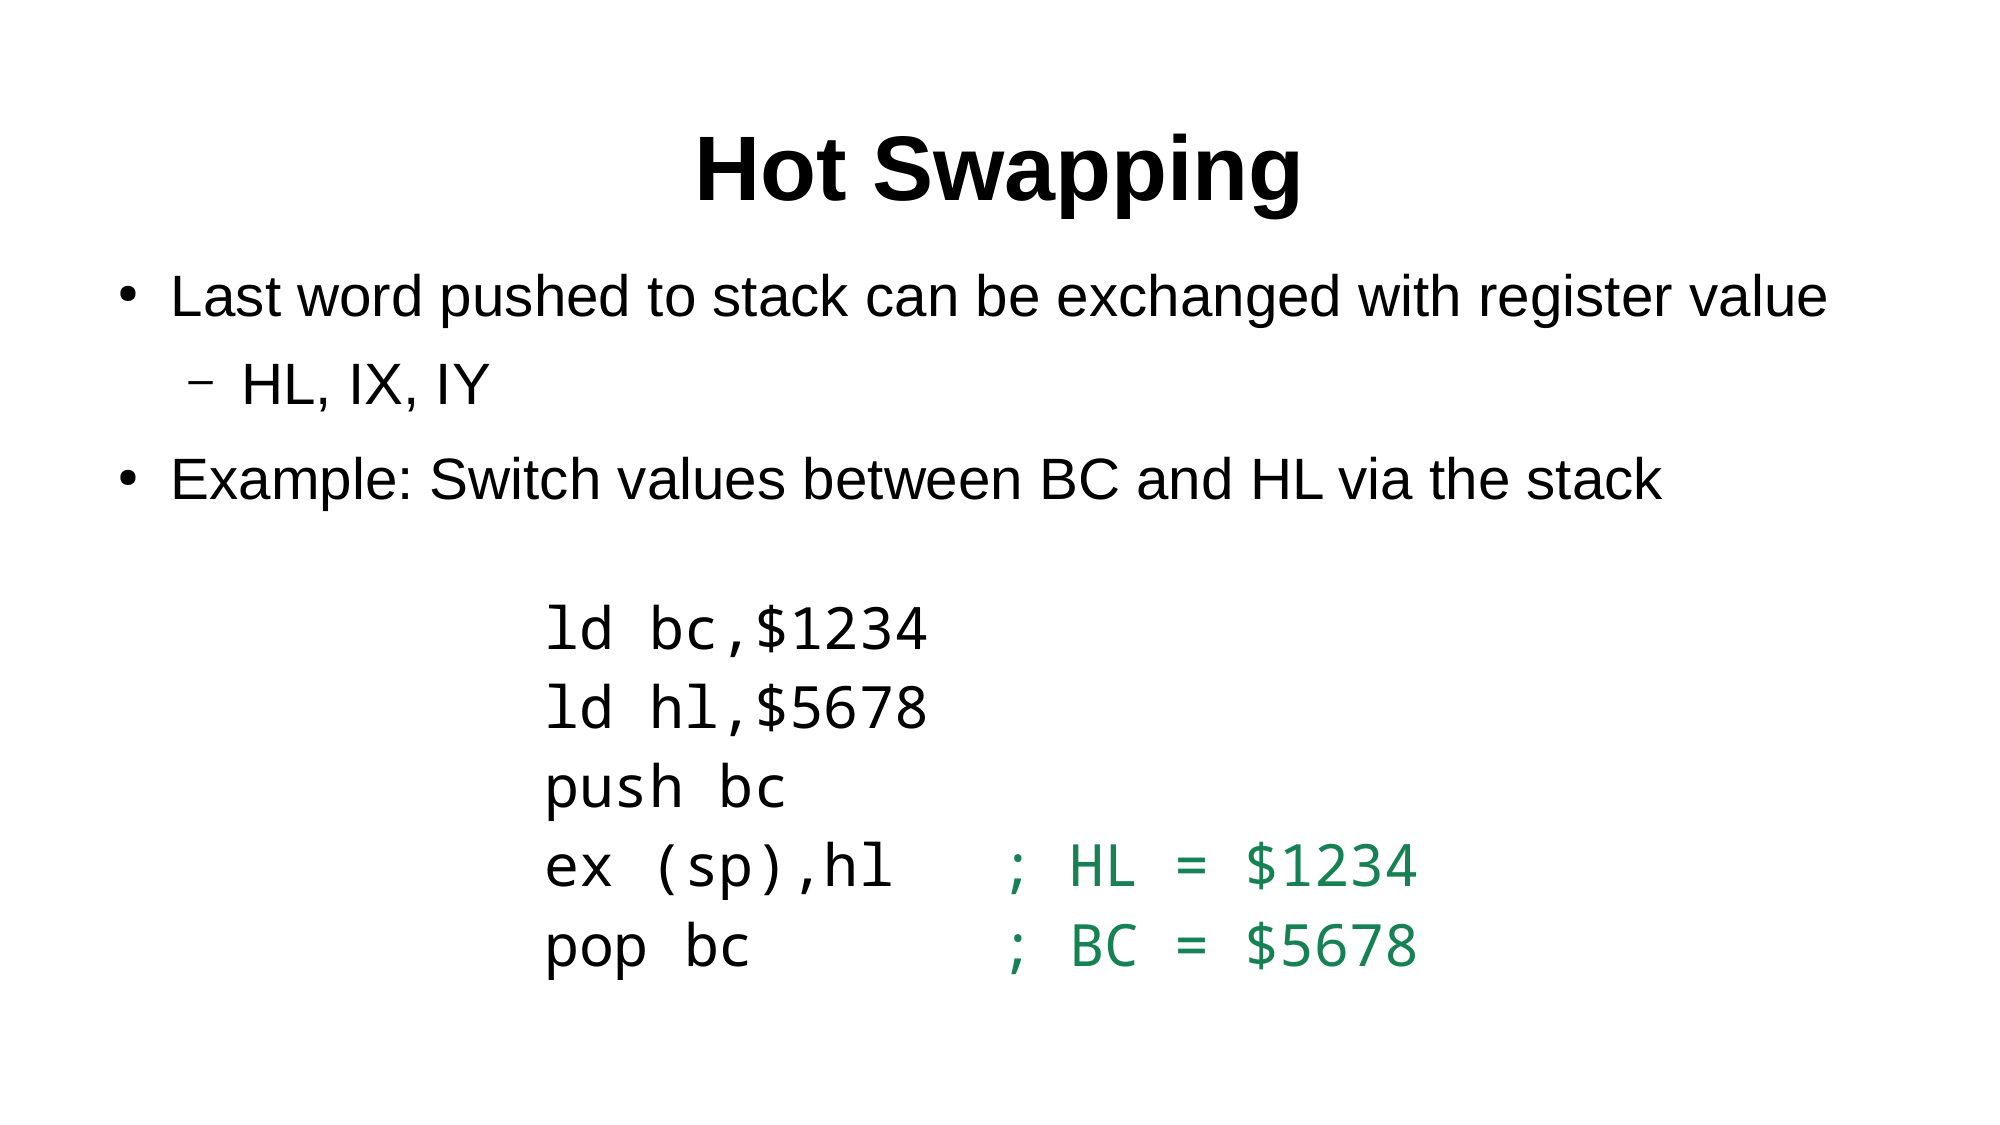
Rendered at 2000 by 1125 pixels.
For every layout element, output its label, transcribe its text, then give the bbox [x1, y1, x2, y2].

text_box ld bc,$1234 ld hl,$5678 push bc ex (sp),hl ; HL = $1234 pop bc ; BC = $5678 [529, 579, 1445, 1060]
title Hot Swapping [137, 59, 1862, 263]
list Last word pushed to stack can be exchanged with register value HL, IX, IY Example: Switch values between BC and HL via the stack [99, 263, 1935, 1066]
